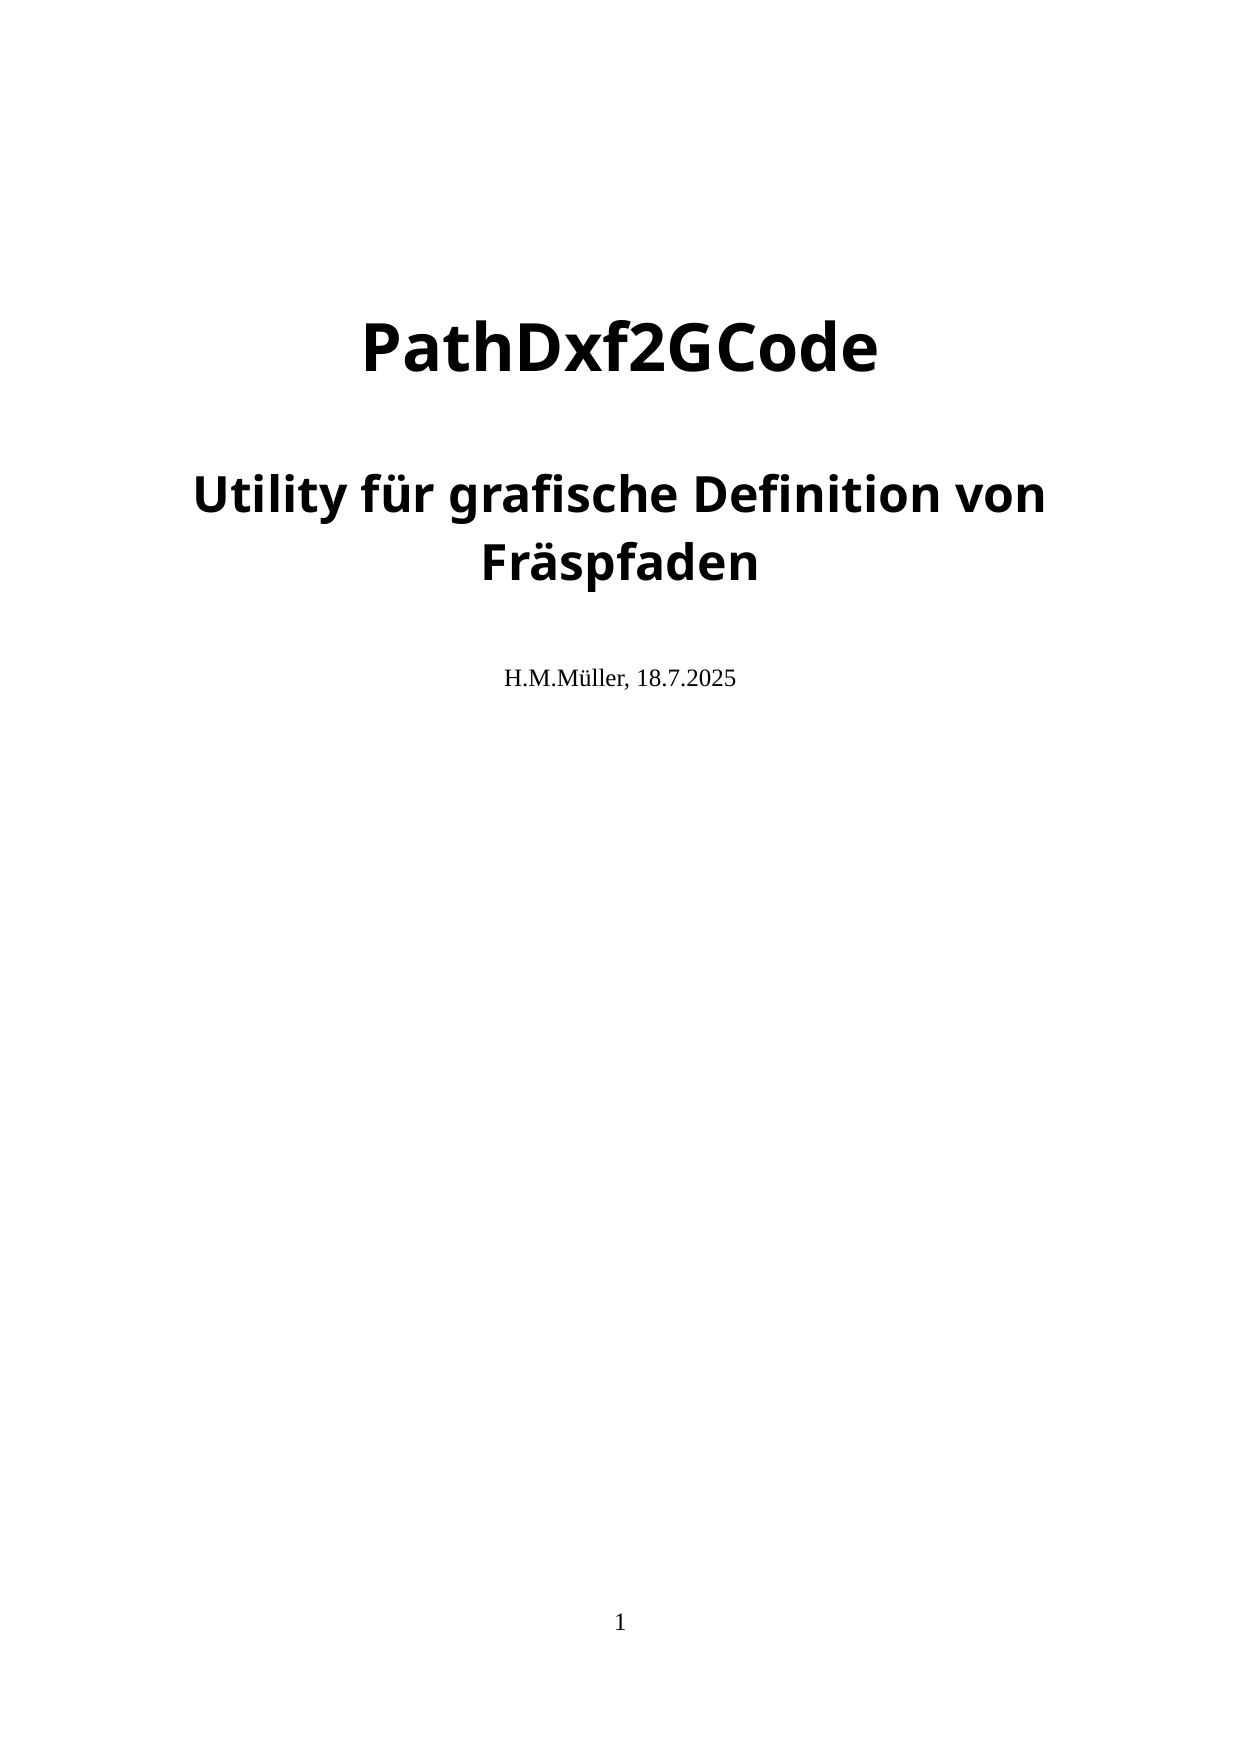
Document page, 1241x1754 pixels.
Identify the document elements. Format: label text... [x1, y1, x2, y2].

text PathDxf2GCode [118, 300, 1122, 391]
text Utility für grafische Definition von Fräspfaden [118, 459, 1122, 595]
text H.M.Müller, 18.7.2025 [118, 663, 1122, 692]
